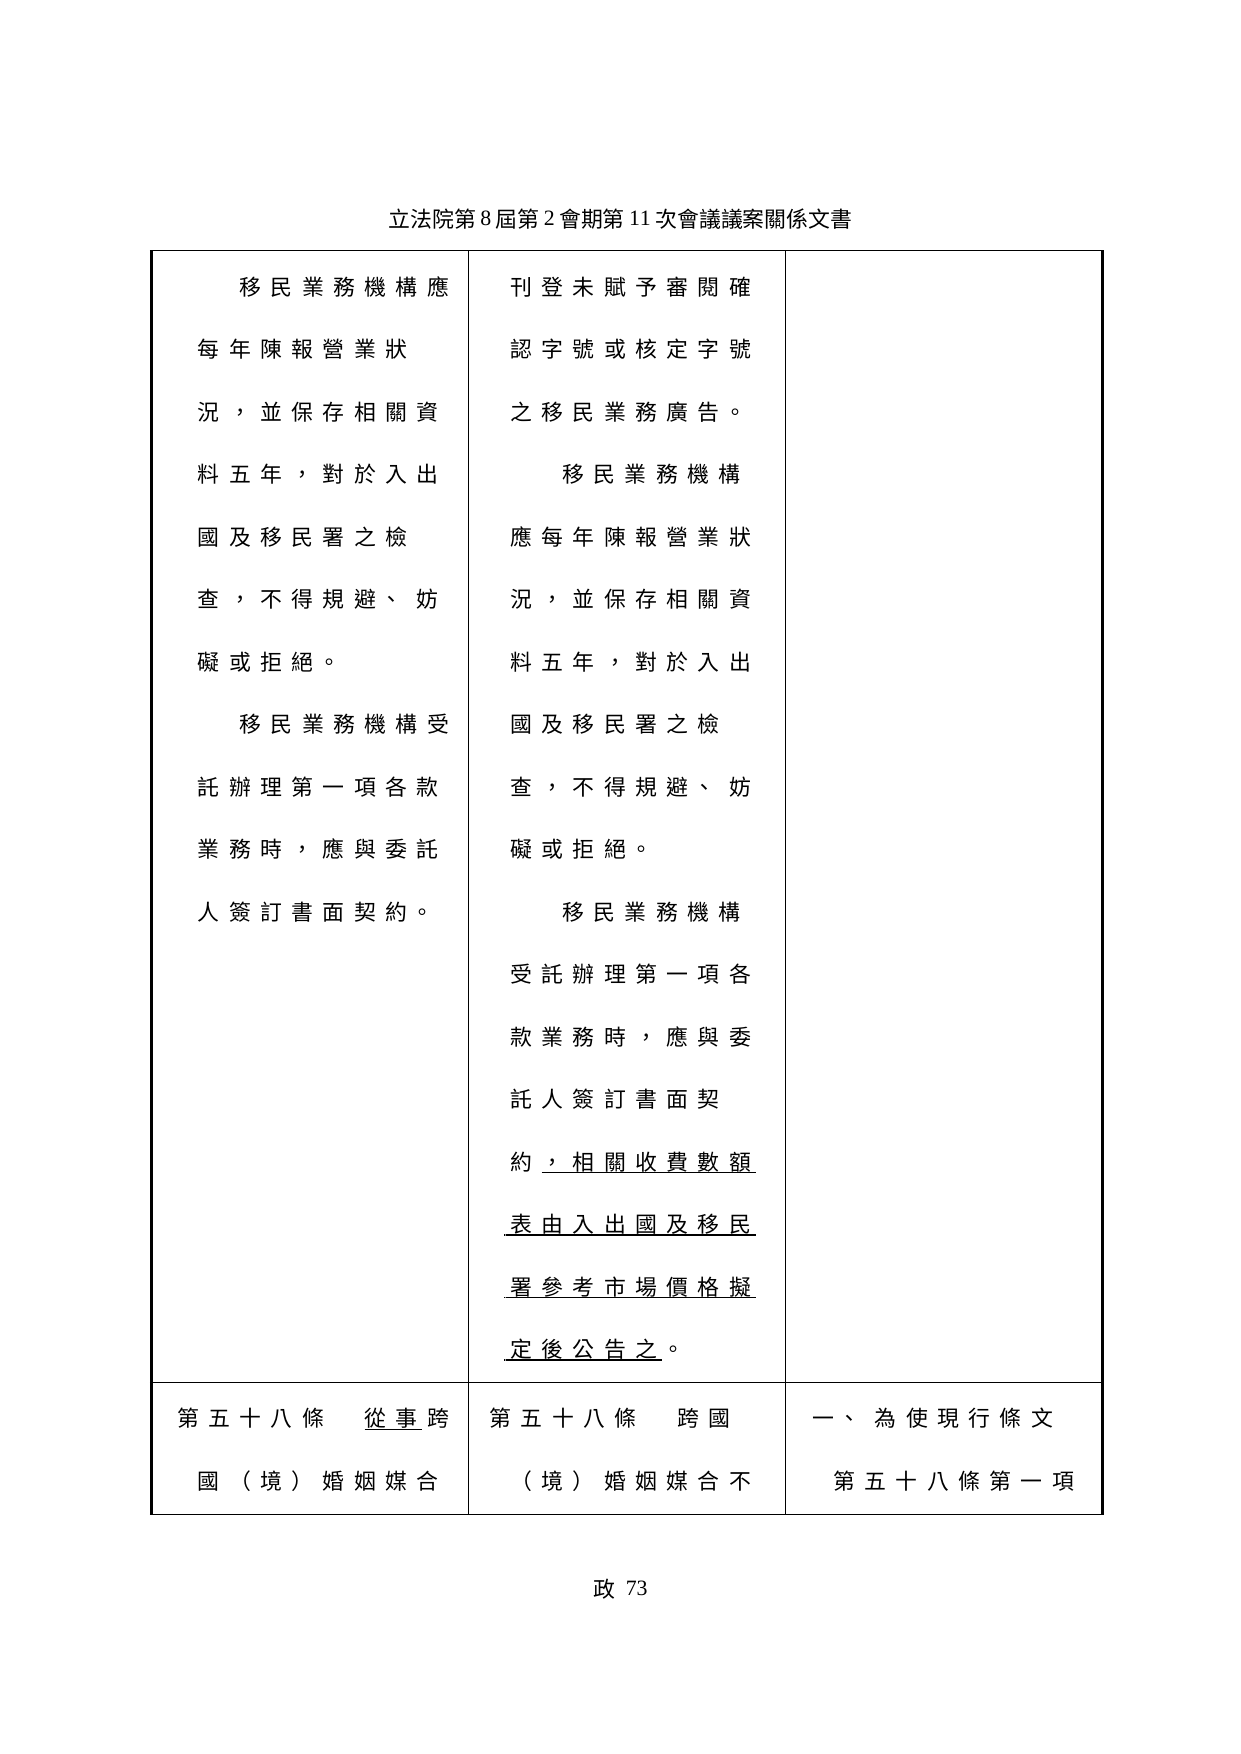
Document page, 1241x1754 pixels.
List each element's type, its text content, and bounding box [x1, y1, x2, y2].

table_cell 一、為使現行條文第五十八條第一項 [786, 1383, 1101, 1514]
table_cell 第五十八條 跨國（境）婚姻媒合不 [469, 1383, 785, 1514]
table_cell [786, 251, 1101, 1382]
table_cell 移民業務機構應每年陳報營業狀況，並保存相關資料五年，對於入出國及移民署之檢查，不得規避、妨礙或拒絕。 移民業務機構受託辦理第一項各款業務時，應與委託人簽訂書面契約。 [153, 251, 468, 1382]
table_cell 刊登未賦予審閱確認字號或核定字號之移民業務廣告。 移民業務機構應每年陳報營業狀況，並保存相關資料五年，對於入出國及移民署之檢查，不得規避、妨礙或拒絕。 移民業務機構受託辦理第一項各款業務時，應與委託人簽訂書面契約，相關收費數額表由入出國及移民署參考市場價格擬定後公告之。 [469, 251, 785, 1382]
table_cell 第五十八條 從事跨國（境）婚姻媒合 [153, 1383, 468, 1514]
